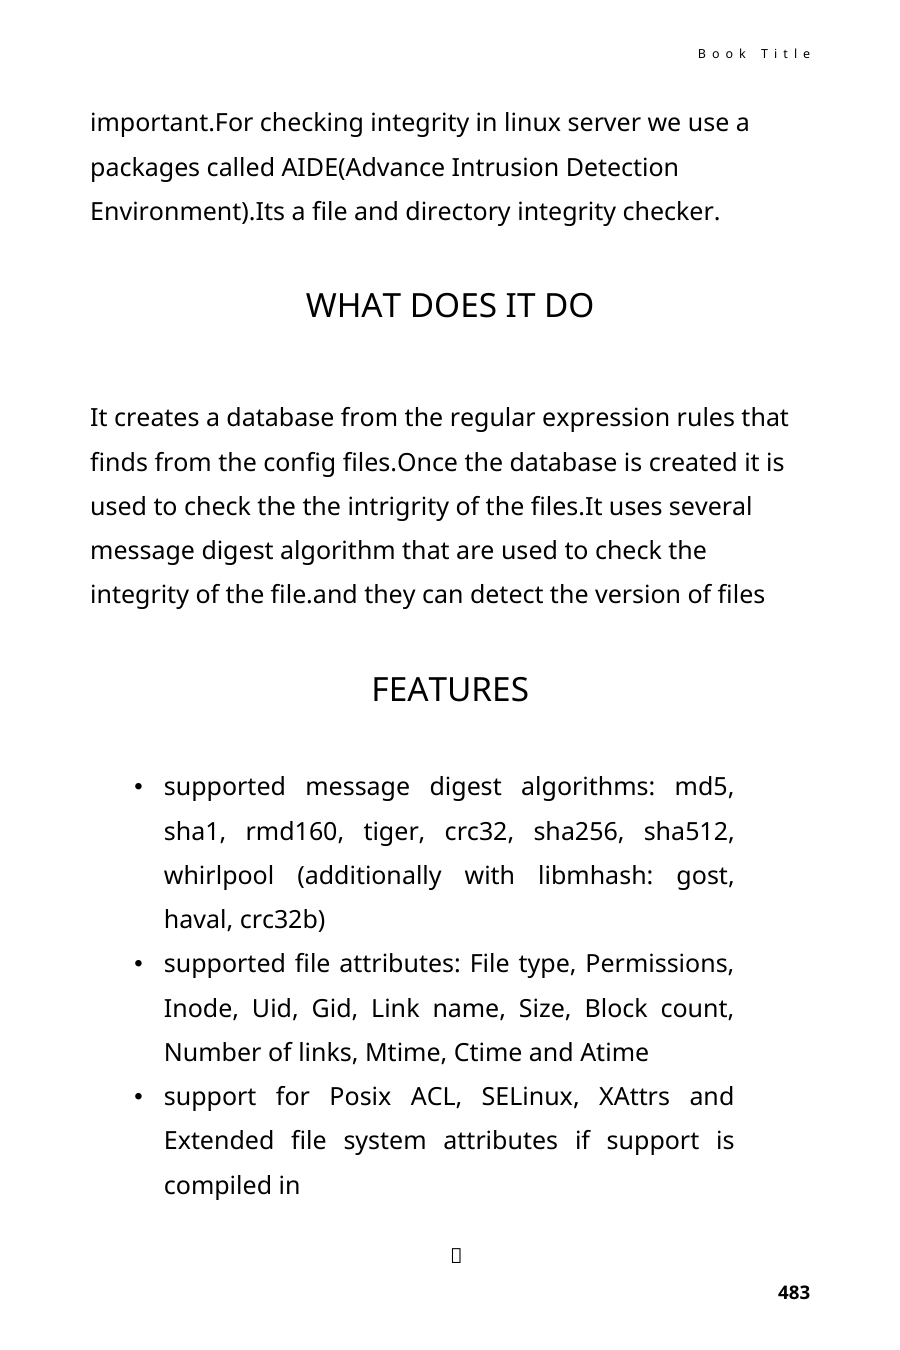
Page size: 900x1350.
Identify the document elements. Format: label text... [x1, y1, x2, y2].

text WHAT DOES IT DO [90, 282, 810, 327]
list supported message digest algorithms: md5, sha1, rmd160, tiger, crc32, sha256, sha512, whirlpool (additionally with libmhash: gost, haval, crc32b) [134, 769, 735, 936]
text It creates a database from the regular expression rules that finds from the config files.Once the database is created it is used to check the the intrigrity of the files.It uses several message digest algorithm that are used to check the integrity of the file.and they can detect the version of files [90, 400, 810, 611]
text FEATURES [90, 666, 810, 711]
list supported file attributes: File type, Permissions, Inode, Uid, Gid, Link name, Size, Block count, Number of links, Mtime, Ctime and Atime [134, 946, 735, 1068]
list support for Posix ACL, SELinux, XAttrs and Extended file system attributes if support is compiled in [134, 1079, 735, 1201]
text important.For checking integrity in linux server we use a packages called AIDE(Advance Intrusion Detection Environment).Its a file and directory integrity checker. [90, 105, 810, 228]
